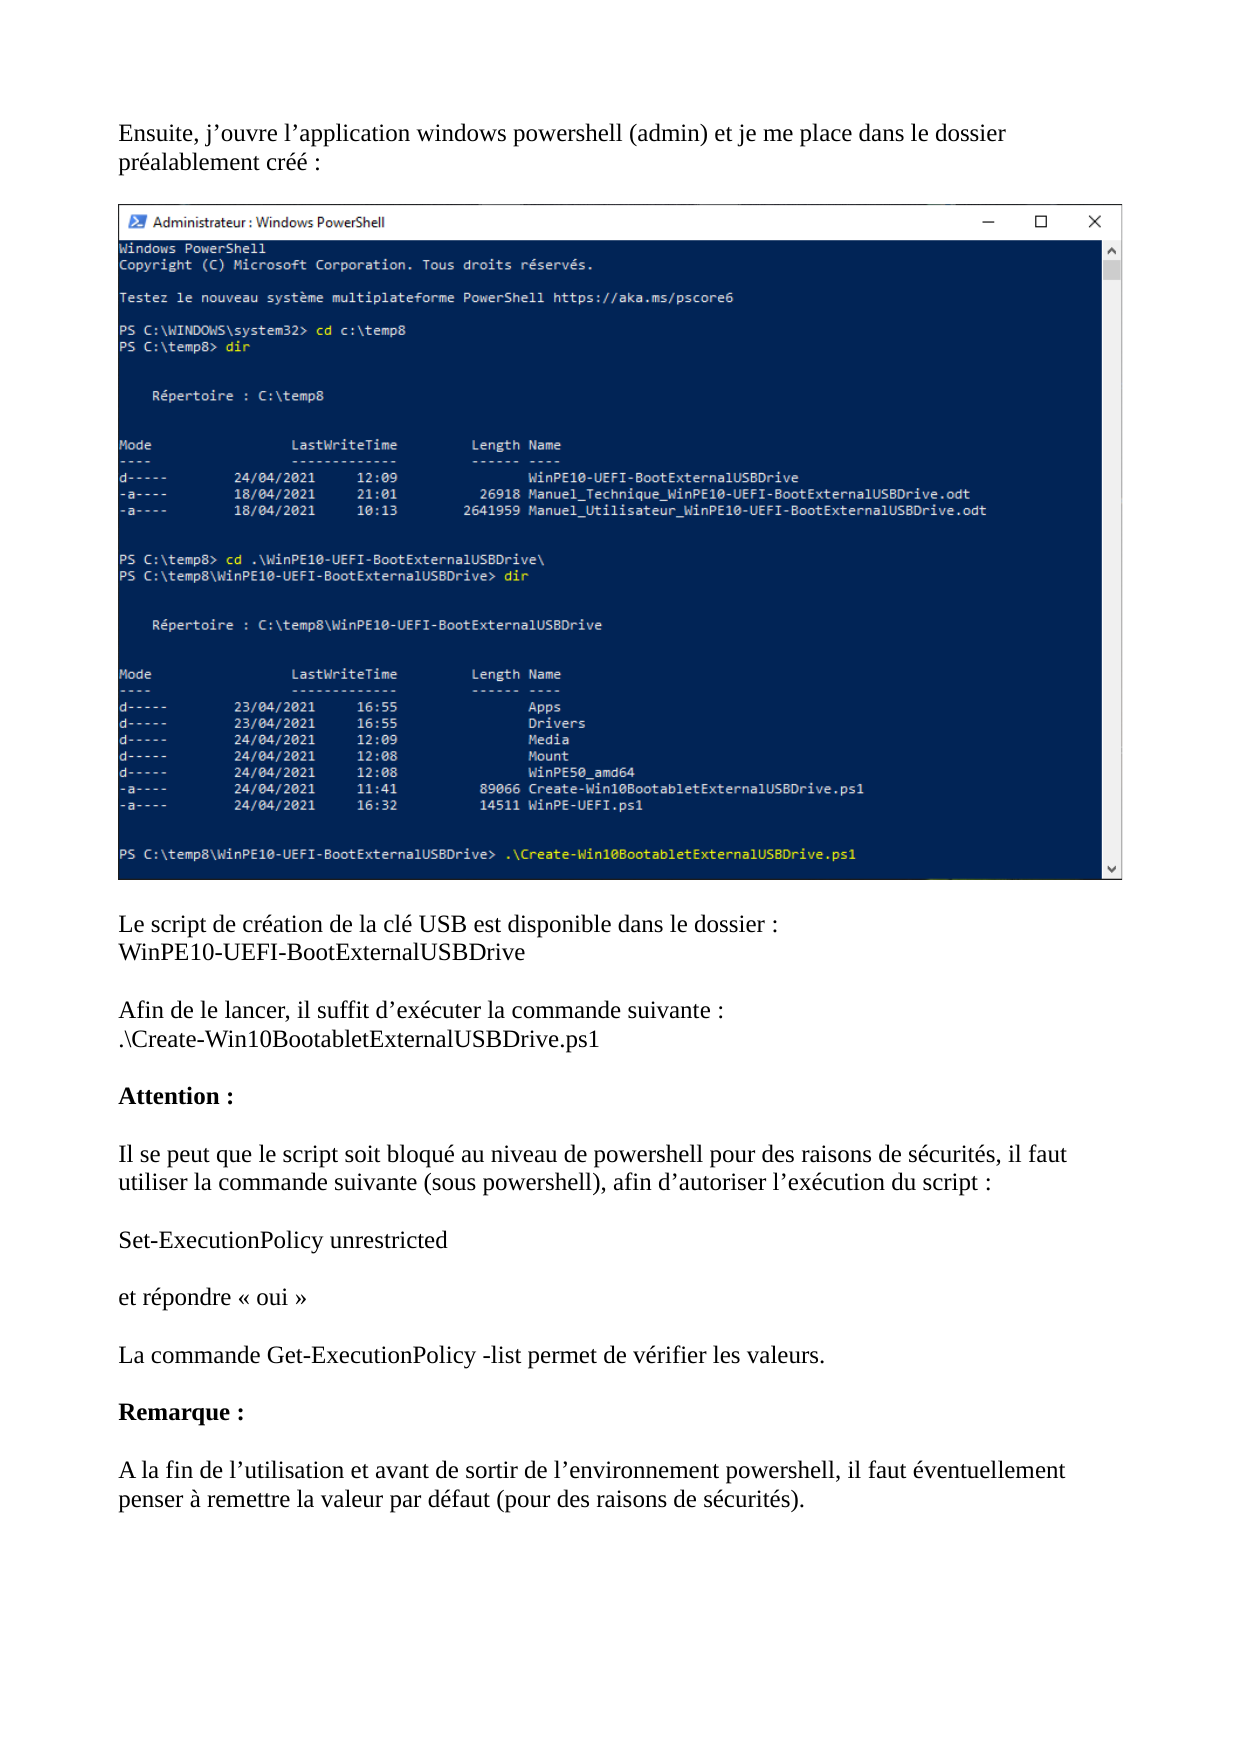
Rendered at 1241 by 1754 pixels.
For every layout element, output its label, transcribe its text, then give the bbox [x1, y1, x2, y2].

text La commande Get-ExecutionPolicy -list permet de vérifier les valeurs. [118, 1340, 1122, 1369]
text Attention : [118, 1081, 1122, 1110]
text Il se peut que le script soit bloqué au niveau de powershell pour des raisons de sécurités, il faut utiliser la commande suivante (sous powershell), afin d’autoriser l’exécution du script : [118, 1139, 1122, 1196]
text Remarque : [118, 1397, 1122, 1426]
text A la fin de l’utilisation et avant de sortir de l’environnement powershell, il faut éventuellement penser à remettre la valeur par défaut (pour des raisons de sécurités). [118, 1455, 1122, 1512]
text Afin de le lancer, il suffit d’exécuter la commande suivante : [118, 995, 1122, 1024]
text WinPE10-UEFI-BootExternalUSBDrive [118, 937, 1122, 966]
text Set-ExecutionPolicy unrestricted [118, 1225, 1122, 1254]
text et répondre « oui » [118, 1282, 1122, 1311]
text .\Create-Win10BootabletExternalUSBDrive.ps1 [118, 1024, 1122, 1052]
picture [118, 204, 1123, 880]
text Ensuite, j’ouvre l’application windows powershell (admin) et je me place dans le dossier préalablement créé : [118, 118, 1122, 176]
text Le script de création de la clé USB est disponible dans le dossier : [118, 909, 1122, 937]
